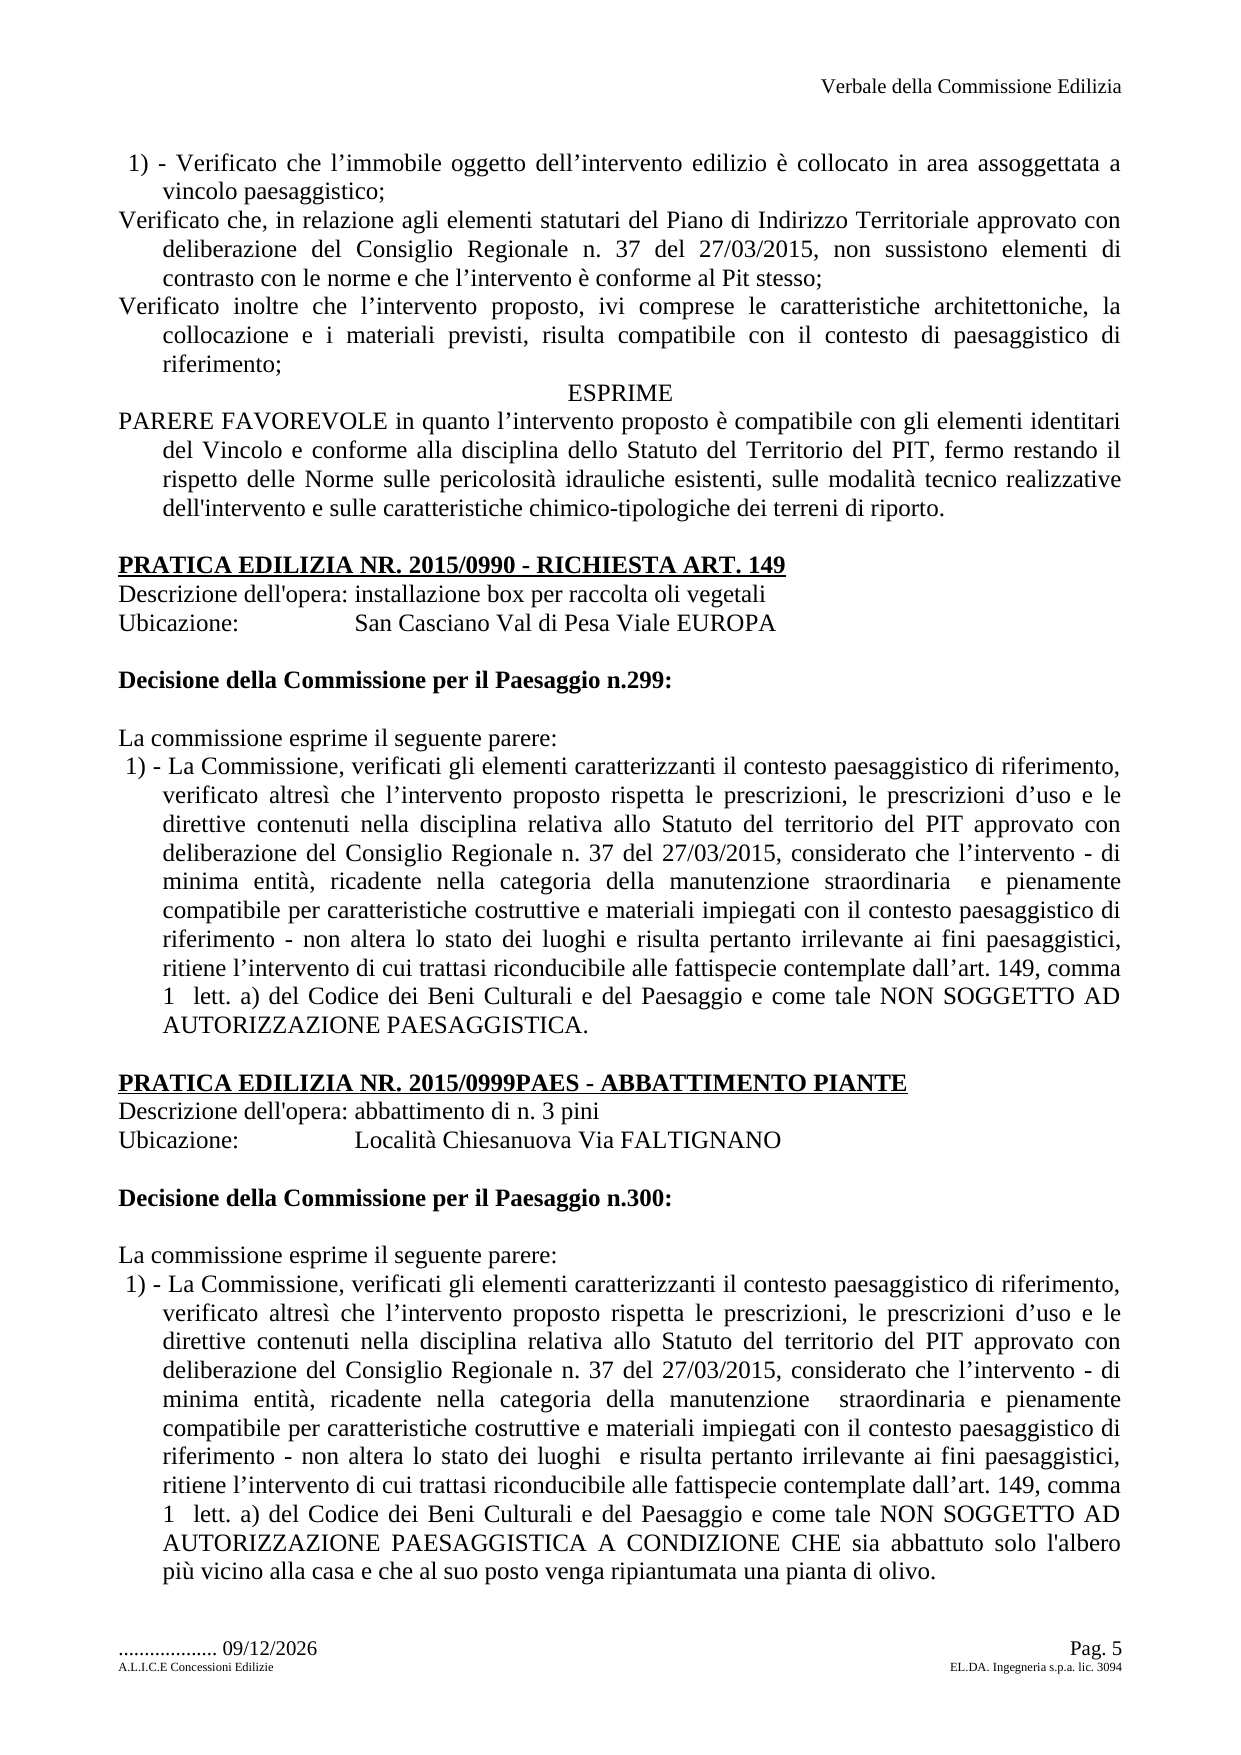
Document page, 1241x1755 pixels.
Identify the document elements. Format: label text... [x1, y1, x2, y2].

text PRATICA EDILIZIA NR. 2015/0990 - RICHIESTA ART. 149 [118, 550, 1122, 579]
text Verificato che, in relazione agli elementi statutari del Piano di Indirizzo Territoriale approvato con deliberazione del Consiglio Regionale n. 37 del 27/03/2015, non sussistono elementi di contrasto con le norme e che l’intervento è conforme al Pit stesso; [118, 205, 1122, 291]
text Descrizione dell'opera: abbattimento di n. 3 pini [118, 1096, 1122, 1125]
text 1) - La Commissione, verificati gli elementi caratterizzanti il contesto paesaggistico di riferimento, verificato altresì che l’intervento proposto rispetta le prescrizioni, le prescrizioni d’uso e le direttive contenuti nella disciplina relativa allo Statuto del territorio del PIT approvato con deliberazione del Consiglio Regionale n. 37 del 27/03/2015, considerato che l’intervento - di minima entità, ricadente nella categoria della manutenzione straordinaria e pienamente compatibile per caratteristiche costruttive e materiali impiegati con il contesto paesaggistico di riferimento - non altera lo stato dei luoghi e risulta pertanto irrilevante ai fini paesaggistici, ritiene l’intervento di cui trattasi riconducibile alle fattispecie contemplate dall’art. 149, comma 1 lett. a) del Codice dei Beni Culturali e del Paesaggio e come tale NON SOGGETTO AD AUTORIZZAZIONE PAESAGGISTICA. [118, 751, 1122, 1039]
text Descrizione dell'opera: installazione box per raccolta oli vegetali [118, 579, 1122, 608]
text PARERE FAVOREVOLE in quanto l’intervento proposto è compatibile con gli elementi identitari del Vincolo e conforme alla disciplina dello Statuto del Territorio del PIT, fermo restando il rispetto delle Norme sulle pericolosità idrauliche esistenti, sulle modalità tecnico realizzative dell'intervento e sulle caratteristiche chimico-tipologiche dei terreni di riporto. [118, 406, 1122, 521]
text 1) - Verificato che l’immobile oggetto dell’intervento edilizio è collocato in area assoggettata a vincolo paesaggistico; [118, 148, 1122, 205]
text PRATICA EDILIZIA NR. 2015/0999PAES - ABBATTIMENTO PIANTE [118, 1068, 1122, 1096]
text ESPRIME [118, 378, 1122, 406]
text La commissione esprime il seguente parere: [118, 1240, 1122, 1269]
text Verificato inoltre che l’intervento proposto, ivi comprese le caratteristiche architettoniche, la collocazione e i materiali previsti, risulta compatibile con il contesto di paesaggistico di riferimento; [118, 291, 1122, 378]
text La commissione esprime il seguente parere: [118, 723, 1122, 751]
text 1) - La Commissione, verificati gli elementi caratterizzanti il contesto paesaggistico di riferimento, verificato altresì che l’intervento proposto rispetta le prescrizioni, le prescrizioni d’uso e le direttive contenuti nella disciplina relativa allo Statuto del territorio del PIT approvato con deliberazione del Consiglio Regionale n. 37 del 27/03/2015, considerato che l’intervento - di minima entità, ricadente nella categoria della manutenzione straordinaria e pienamente compatibile per caratteristiche costruttive e materiali impiegati con il contesto paesaggistico di riferimento - non altera lo stato dei luoghi e risulta pertanto irrilevante ai fini paesaggistici, ritiene l’intervento di cui trattasi riconducibile alle fattispecie contemplate dall’art. 149, comma 1 lett. a) del Codice dei Beni Culturali e del Paesaggio e come tale NON SOGGETTO AD AUTORIZZAZIONE PAESAGGISTICA A CONDIZIONE CHE sia abbattuto solo l'albero più vicino alla casa e che al suo posto venga ripiantumata una pianta di olivo. [118, 1269, 1122, 1585]
text Ubicazione: San Casciano Val di Pesa Viale EUROPA [118, 608, 1122, 636]
text Decisione della Commissione per il Paesaggio n.299: [118, 665, 1122, 694]
text Ubicazione: Località Chiesanuova Via FALTIGNANO [118, 1125, 1122, 1154]
text Decisione della Commissione per il Paesaggio n.300: [118, 1183, 1122, 1211]
